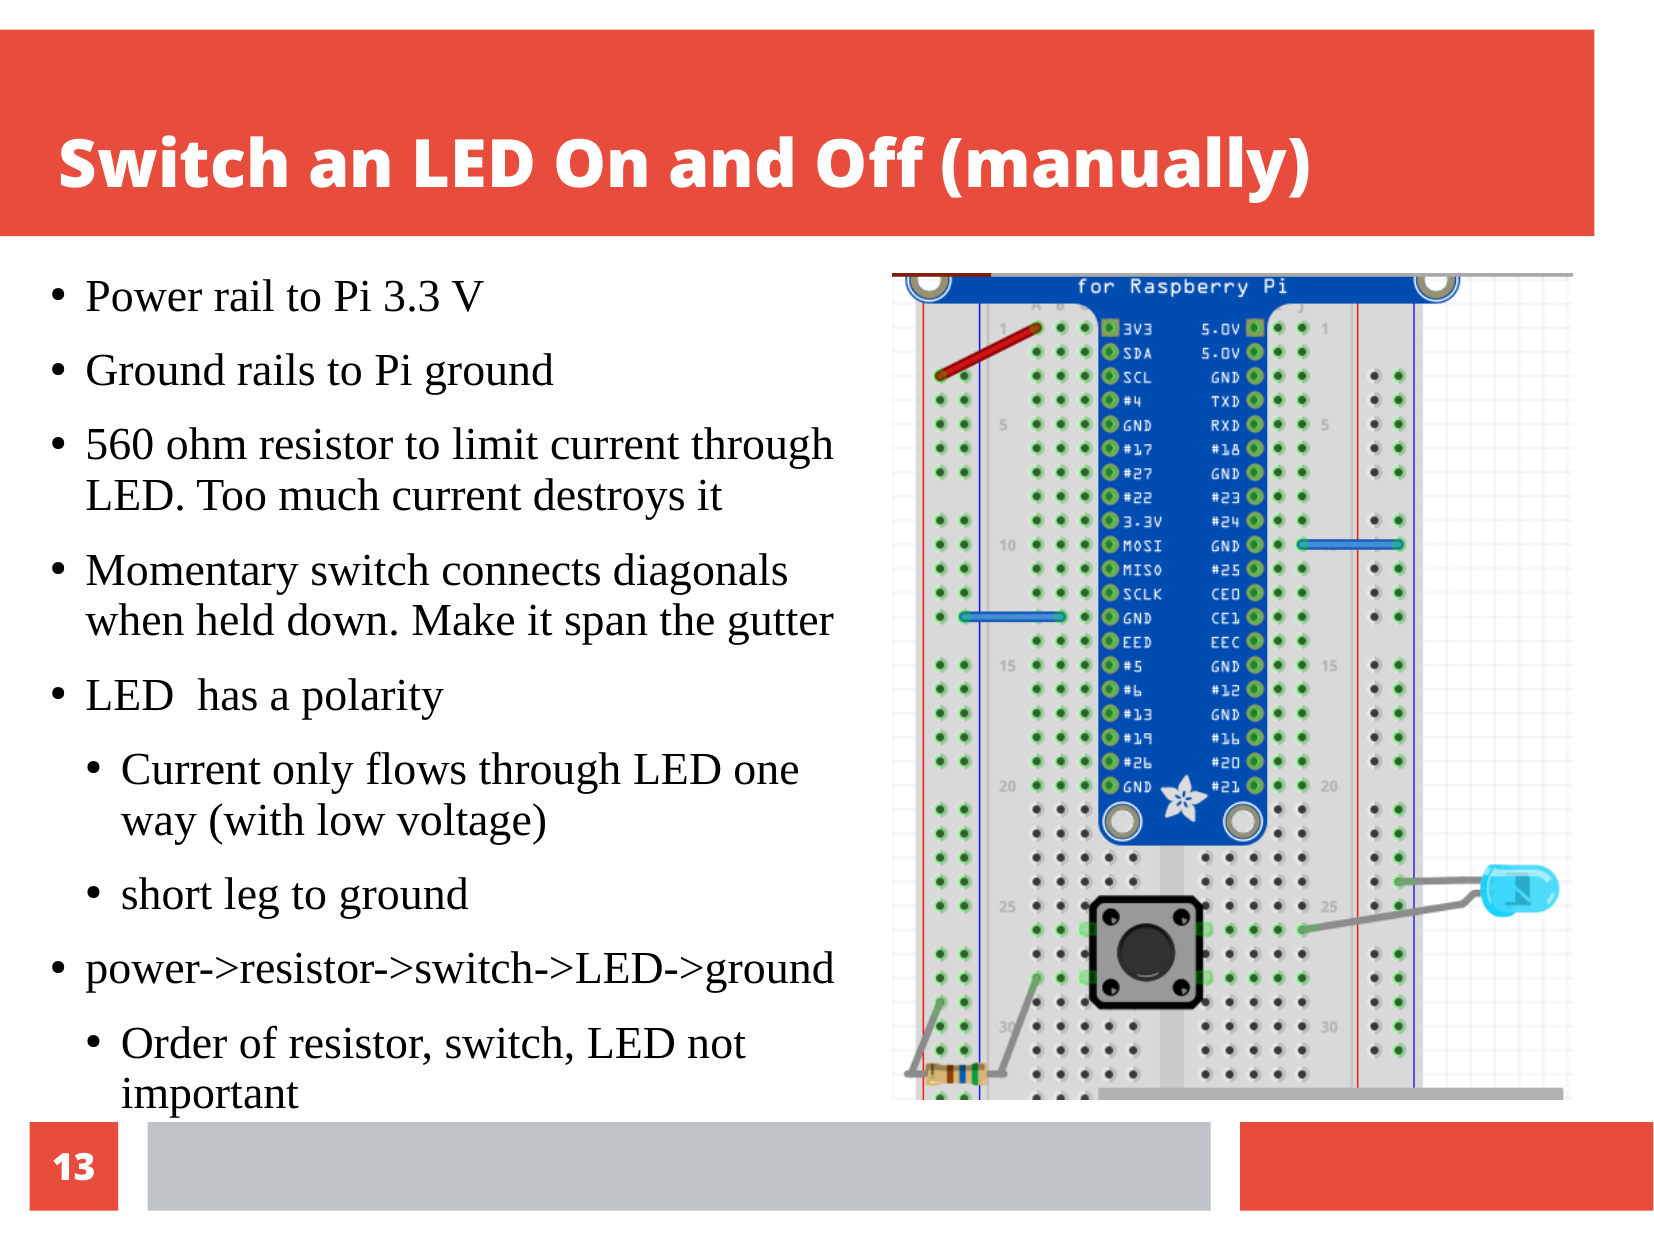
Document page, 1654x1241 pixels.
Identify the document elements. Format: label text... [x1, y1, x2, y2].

title Switch an LED On and Off (manually) [59, 59, 1595, 207]
text_box Power rail to Pi 3.3 V Ground rails to Pi ground 560 ohm resistor to limit current through LED. Too much current destroys it Momentary switch connects diagonals when held down. Make it span the gutter LED has a polarity Current only flows through LED one way (with low voltage) short leg to ground power->resistor->switch->LED->ground Order of resistor, switch, LED not important [35, 263, 893, 1241]
picture [893, 273, 1573, 1101]
